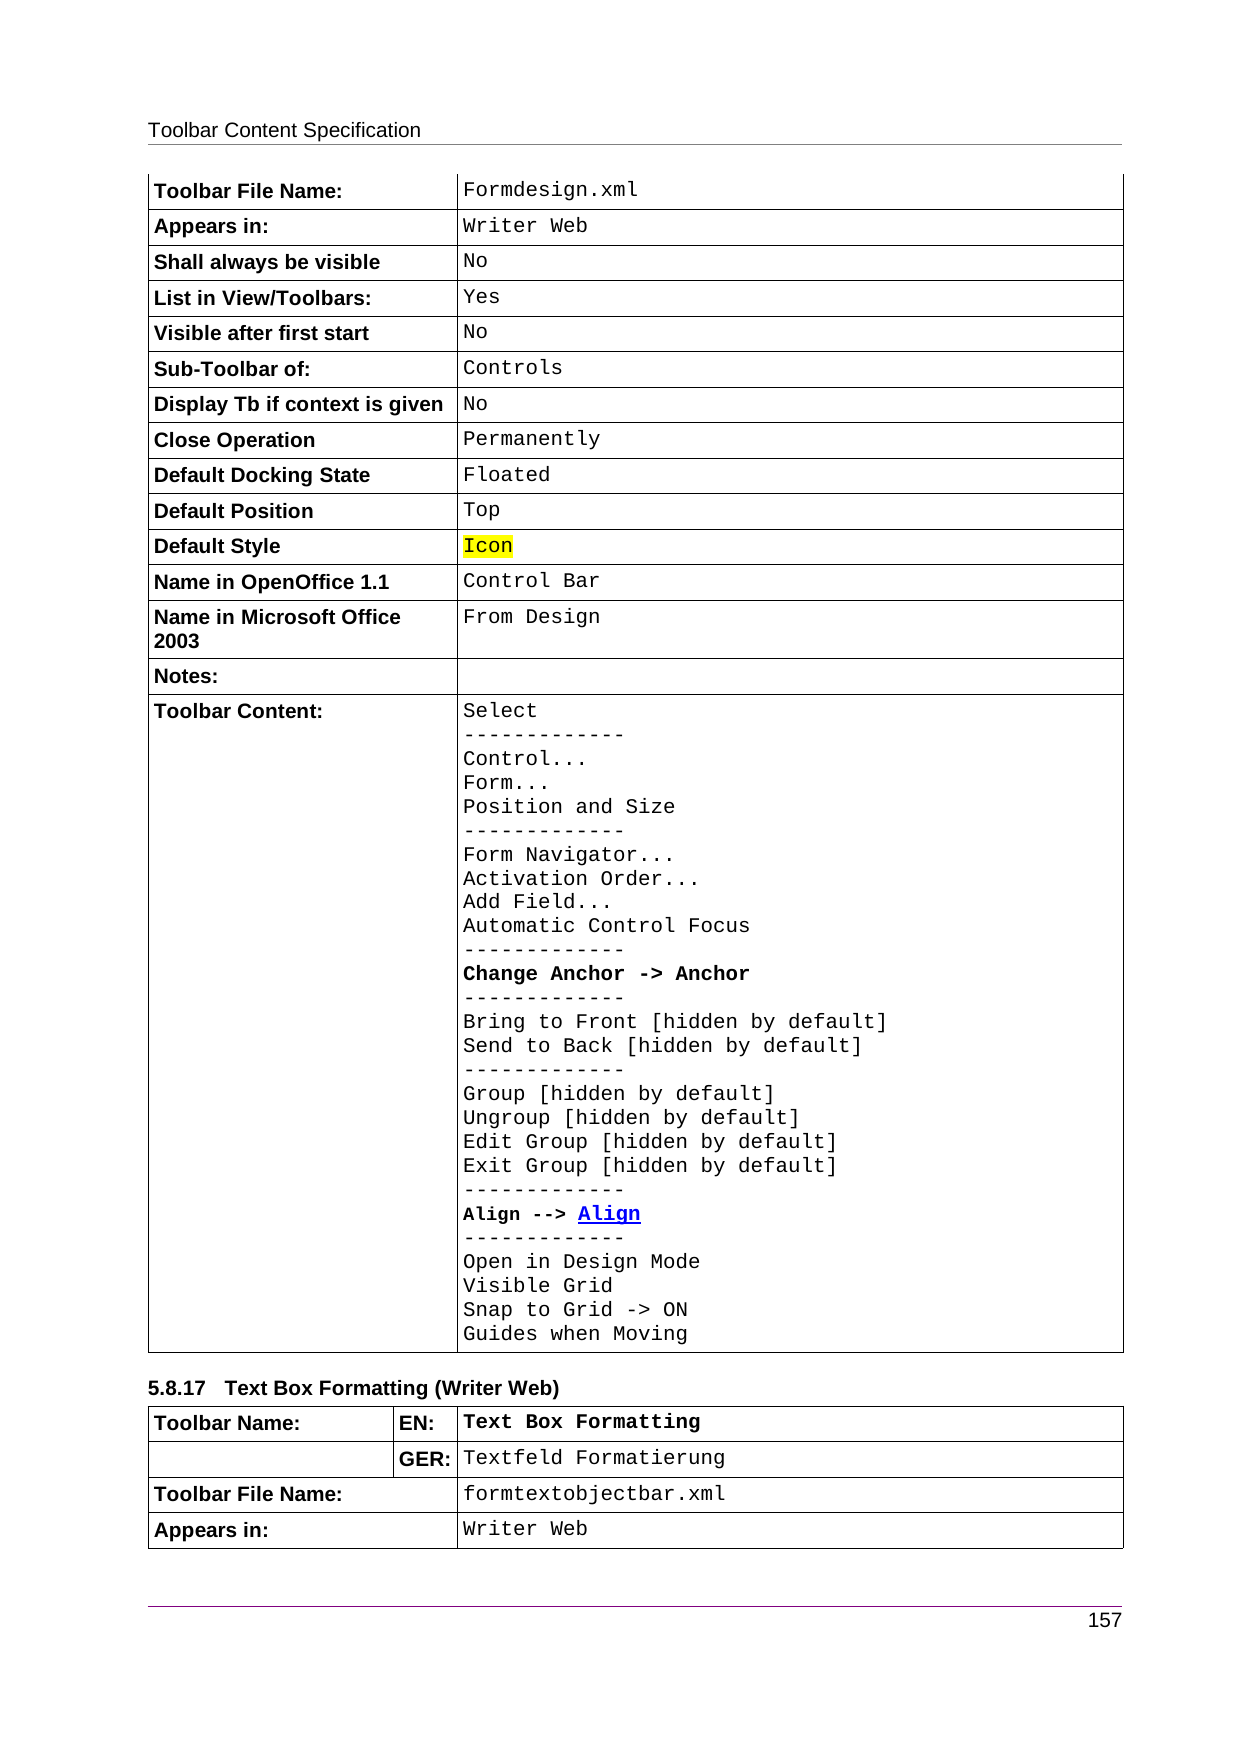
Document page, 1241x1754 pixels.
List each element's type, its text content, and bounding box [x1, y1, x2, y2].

table_cell Toolbar File Name: [149, 1478, 457, 1512]
table_cell Writer Web [458, 1513, 1123, 1548]
table_cell Appears in: [149, 210, 457, 245]
table_cell Default Position [149, 494, 457, 529]
table_cell Appears in: [149, 1513, 457, 1548]
table_cell Name in Microsoft Office 2003 [149, 601, 457, 658]
table_header Text Box Formatting [458, 1407, 1123, 1441]
table_cell Controls [458, 352, 1123, 387]
table_cell Textfeld Formatierung [458, 1442, 1123, 1477]
table_cell formtextobjectbar.xml [458, 1478, 1123, 1512]
table_cell Icon [458, 530, 1123, 564]
table_cell Default Docking State [149, 459, 457, 493]
table_cell Select ------------- Control... Form... Position and Size ------------- Form Navigator... Activation Order... Add Field... Automatic Control Focus ------------- Change Anchor -> Anchor ------------- Bring to Front [hidden by default] Send to Back [hidden by default] ------------- Group [hidden by default] Ungroup [hidden by default] Edit Group [hidden by default] Exit Group [hidden by default] ------------- Align --> Align ------------- Open in Design Mode Visible Grid Snap to Grid -> ON Guides when Moving [458, 695, 1123, 1352]
table_cell No [458, 388, 1123, 422]
table_cell Top [458, 494, 1123, 529]
table_cell [149, 1442, 393, 1477]
table_cell Visible after first start [149, 317, 457, 351]
table_header EN: [394, 1407, 457, 1441]
table_cell Shall always be visible [149, 246, 457, 280]
table_cell Floated [458, 459, 1123, 493]
table_cell Control Bar [458, 565, 1123, 600]
table_cell Close Operation [149, 423, 457, 458]
table_cell GER: [394, 1442, 457, 1477]
table_cell Toolbar Content: [149, 695, 457, 1352]
table_cell No [458, 246, 1123, 280]
table_cell Display Tb if context is given [149, 388, 457, 422]
table_cell No [458, 317, 1123, 351]
table_cell From Design [458, 601, 1123, 658]
table_cell Sub-Toolbar of: [149, 352, 457, 387]
table_cell Yes [458, 281, 1123, 316]
table_cell Notes: [149, 659, 457, 694]
table_cell Permanently [458, 423, 1123, 458]
table_header Toolbar Name: [149, 1407, 393, 1441]
table_cell Writer Web [458, 210, 1123, 245]
table_cell [458, 659, 1123, 694]
table_cell Formdesign.xml [458, 174, 1123, 209]
table_cell List in View/Toolbars: [149, 281, 457, 316]
table_cell Name in OpenOffice 1.1 [149, 565, 457, 600]
table_cell Toolbar File Name: [149, 174, 457, 209]
subtitle Text Box Formatting (Writer Web) [148, 1376, 1122, 1400]
table_cell Default Style [149, 530, 457, 564]
